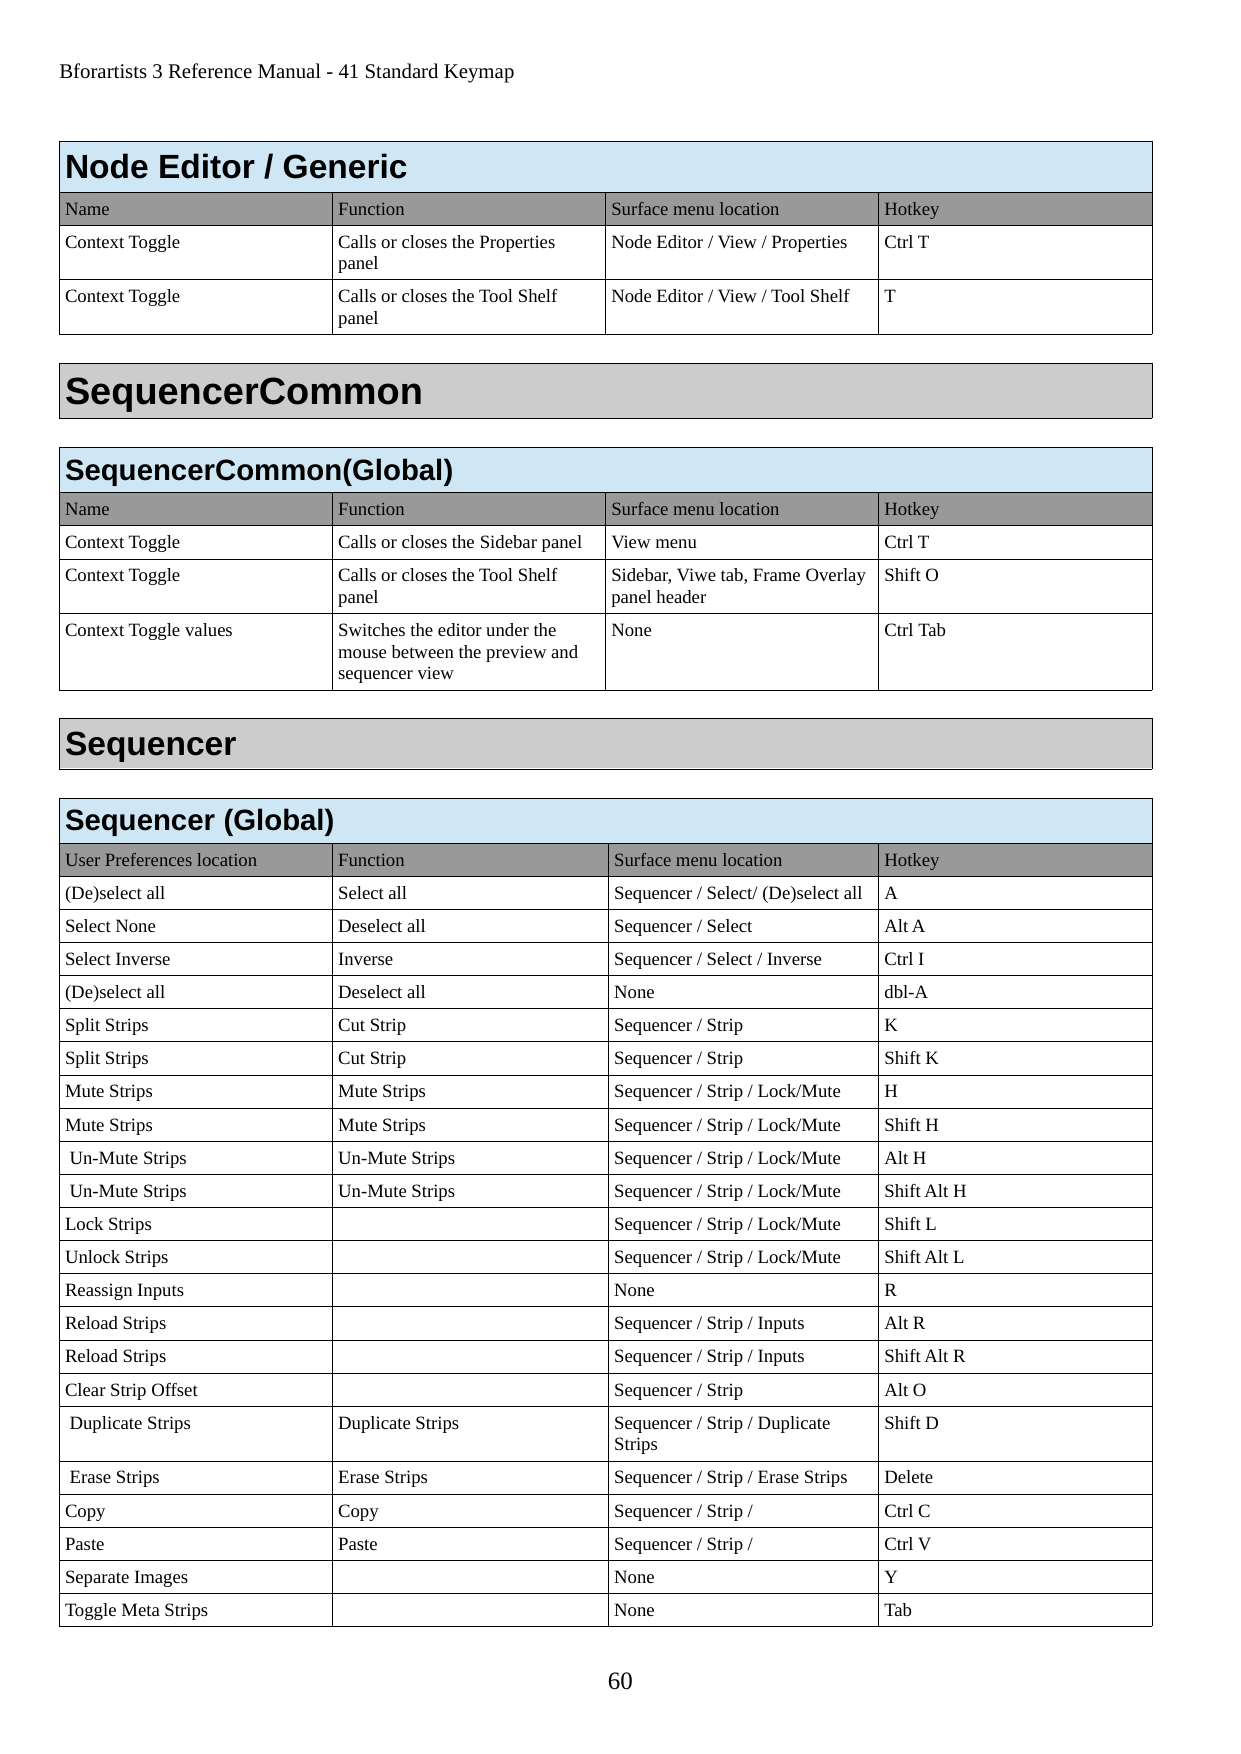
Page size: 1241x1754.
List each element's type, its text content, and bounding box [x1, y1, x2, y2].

table_cell A [879, 877, 1152, 909]
table_cell (De)select all [60, 877, 332, 909]
table_cell Calls or closes the Properties panel [333, 226, 605, 279]
table_cell Function [333, 844, 608, 876]
table_cell Sequencer / Strip [609, 1042, 878, 1074]
table_cell Alt R [879, 1307, 1152, 1339]
table_cell Reload Strips [60, 1341, 332, 1373]
table_cell Shift D [879, 1407, 1152, 1461]
table_cell Surface menu location [609, 844, 878, 876]
table_cell Calls or closes the Sidebar panel [333, 526, 605, 558]
table_cell Sequencer / Select / Inverse [609, 943, 878, 975]
table_cell Duplicate Strips [333, 1407, 608, 1461]
table_cell Sequencer / Strip / Inputs [609, 1307, 878, 1339]
table_cell Erase Strips [333, 1462, 608, 1494]
table_cell Alt O [879, 1374, 1152, 1406]
table_cell Tab [879, 1594, 1152, 1626]
table_cell Sequencer / Strip / Erase Strips [609, 1462, 878, 1494]
table_cell [333, 1561, 608, 1593]
table_cell Un-Mute Strips [333, 1142, 608, 1174]
table_cell Name [60, 193, 332, 225]
table_cell Select None [60, 910, 332, 942]
table_cell Shift Alt R [879, 1341, 1152, 1373]
table_cell Paste [333, 1528, 608, 1560]
table_cell Sequencer / Select/ (De)select all [609, 877, 878, 909]
table_cell View menu [606, 526, 878, 558]
table_cell Deselect all [333, 910, 608, 942]
table_cell None [606, 614, 878, 689]
table_cell None [609, 1274, 878, 1306]
table_cell Split Strips [60, 1009, 332, 1041]
table_header SequencerCommon [60, 364, 1152, 418]
table_cell Sequencer / Select [609, 910, 878, 942]
table_cell Shift H [879, 1109, 1152, 1141]
table_cell Deselect all [333, 976, 608, 1008]
table_cell Mute Strips [333, 1109, 608, 1141]
table_cell Name [60, 493, 332, 525]
table_cell Alt H [879, 1142, 1152, 1174]
table_cell Context Toggle values [60, 614, 332, 689]
table_cell Context Toggle [60, 280, 332, 334]
table_cell [333, 1374, 608, 1406]
table_cell Sequencer / Strip / Lock/Mute [609, 1109, 878, 1141]
table_cell K [879, 1009, 1152, 1041]
table_cell Copy [333, 1495, 608, 1527]
table_cell Un-Mute Strips [60, 1175, 332, 1207]
table_cell Context Toggle [60, 526, 332, 558]
table_cell Function [333, 193, 605, 225]
table_cell Cut Strip [333, 1009, 608, 1041]
table_cell Switches the editor under the mouse between the preview and sequencer view [333, 614, 605, 689]
table_cell Context Toggle [60, 560, 332, 613]
table_cell [333, 1307, 608, 1339]
table_cell Sequencer / Strip / Lock/Mute [609, 1208, 878, 1240]
table_header SequencerCommon(Global) [60, 448, 1152, 492]
table_cell Ctrl Tab [879, 614, 1152, 689]
table_cell Delete [879, 1462, 1152, 1494]
table_cell Sequencer / Strip / Lock/Mute [609, 1175, 878, 1207]
table_cell Alt A [879, 910, 1152, 942]
table_cell Calls or closes the Tool Shelf panel [333, 280, 605, 334]
table_cell Shift Alt H [879, 1175, 1152, 1207]
table_cell Copy [60, 1495, 332, 1527]
table_cell Surface menu location [606, 193, 878, 225]
table_cell Calls or closes the Tool Shelf panel [333, 560, 605, 613]
table_cell Sequencer / Strip / Duplicate Strips [609, 1407, 878, 1461]
table_cell [333, 1594, 608, 1626]
table_cell None [609, 976, 878, 1008]
table_cell Sequencer / Strip / [609, 1528, 878, 1560]
table_cell None [609, 1594, 878, 1626]
table_header Sequencer (Global) [60, 799, 1152, 843]
table_cell [333, 1241, 608, 1273]
table_cell Hotkey [879, 193, 1152, 225]
table_cell [333, 1208, 608, 1240]
table_cell Mute Strips [333, 1076, 608, 1108]
table_cell Shift K [879, 1042, 1152, 1074]
table_cell Separate Images [60, 1561, 332, 1593]
table_cell Un-Mute Strips [60, 1142, 332, 1174]
table_cell Context Toggle [60, 226, 332, 279]
table_cell Shift Alt L [879, 1241, 1152, 1273]
table_cell Hotkey [879, 493, 1152, 525]
table_cell Un-Mute Strips [333, 1175, 608, 1207]
table_cell Sequencer / Strip / [609, 1495, 878, 1527]
table_cell Toggle Meta Strips [60, 1594, 332, 1626]
table_cell User Preferences location [60, 844, 332, 876]
table_cell Hotkey [879, 844, 1152, 876]
table_cell Node Editor / View / Properties [606, 226, 878, 279]
table_cell Shift L [879, 1208, 1152, 1240]
table_cell Ctrl I [879, 943, 1152, 975]
table_cell Ctrl V [879, 1528, 1152, 1560]
table_cell Select Inverse [60, 943, 332, 975]
table_cell Duplicate Strips [60, 1407, 332, 1461]
table_cell Mute Strips [60, 1076, 332, 1108]
table_cell [333, 1274, 608, 1306]
table_cell Ctrl T [879, 226, 1152, 279]
table_cell Function [333, 493, 605, 525]
table_cell Sequencer / Strip [609, 1374, 878, 1406]
table_cell Inverse [333, 943, 608, 975]
table_cell Node Editor / View / Tool Shelf [606, 280, 878, 334]
table_cell Paste [60, 1528, 332, 1560]
table_cell Sequencer / Strip / Lock/Mute [609, 1076, 878, 1108]
table_cell None [609, 1561, 878, 1593]
table_header Sequencer [60, 719, 1152, 768]
table_cell H [879, 1076, 1152, 1108]
table_cell Surface menu location [606, 493, 878, 525]
table_cell Y [879, 1561, 1152, 1593]
table_cell Sequencer / Strip / Inputs [609, 1341, 878, 1373]
table_header Node Editor / Generic [60, 142, 1152, 192]
table_cell Clear Strip Offset [60, 1374, 332, 1406]
table_cell Reload Strips [60, 1307, 332, 1339]
table_cell Ctrl T [879, 526, 1152, 558]
table_cell R [879, 1274, 1152, 1306]
table_cell Unlock Strips [60, 1241, 332, 1273]
table_cell (De)select all [60, 976, 332, 1008]
table_cell Ctrl C [879, 1495, 1152, 1527]
table_cell Sequencer / Strip / Lock/Mute [609, 1241, 878, 1273]
table_cell Erase Strips [60, 1462, 332, 1494]
table_cell Mute Strips [60, 1109, 332, 1141]
table_cell [333, 1341, 608, 1373]
table_cell Reassign Inputs [60, 1274, 332, 1306]
table_cell Select all [333, 877, 608, 909]
table_cell Sequencer / Strip [609, 1009, 878, 1041]
table_cell dbl-A [879, 976, 1152, 1008]
table_cell Split Strips [60, 1042, 332, 1074]
table_cell Sequencer / Strip / Lock/Mute [609, 1142, 878, 1174]
table_cell Lock Strips [60, 1208, 332, 1240]
table_cell T [879, 280, 1152, 334]
table_cell Sidebar, Viwe tab, Frame Overlay panel header [606, 560, 878, 613]
table_cell Cut Strip [333, 1042, 608, 1074]
table_cell Shift O [879, 560, 1152, 613]
